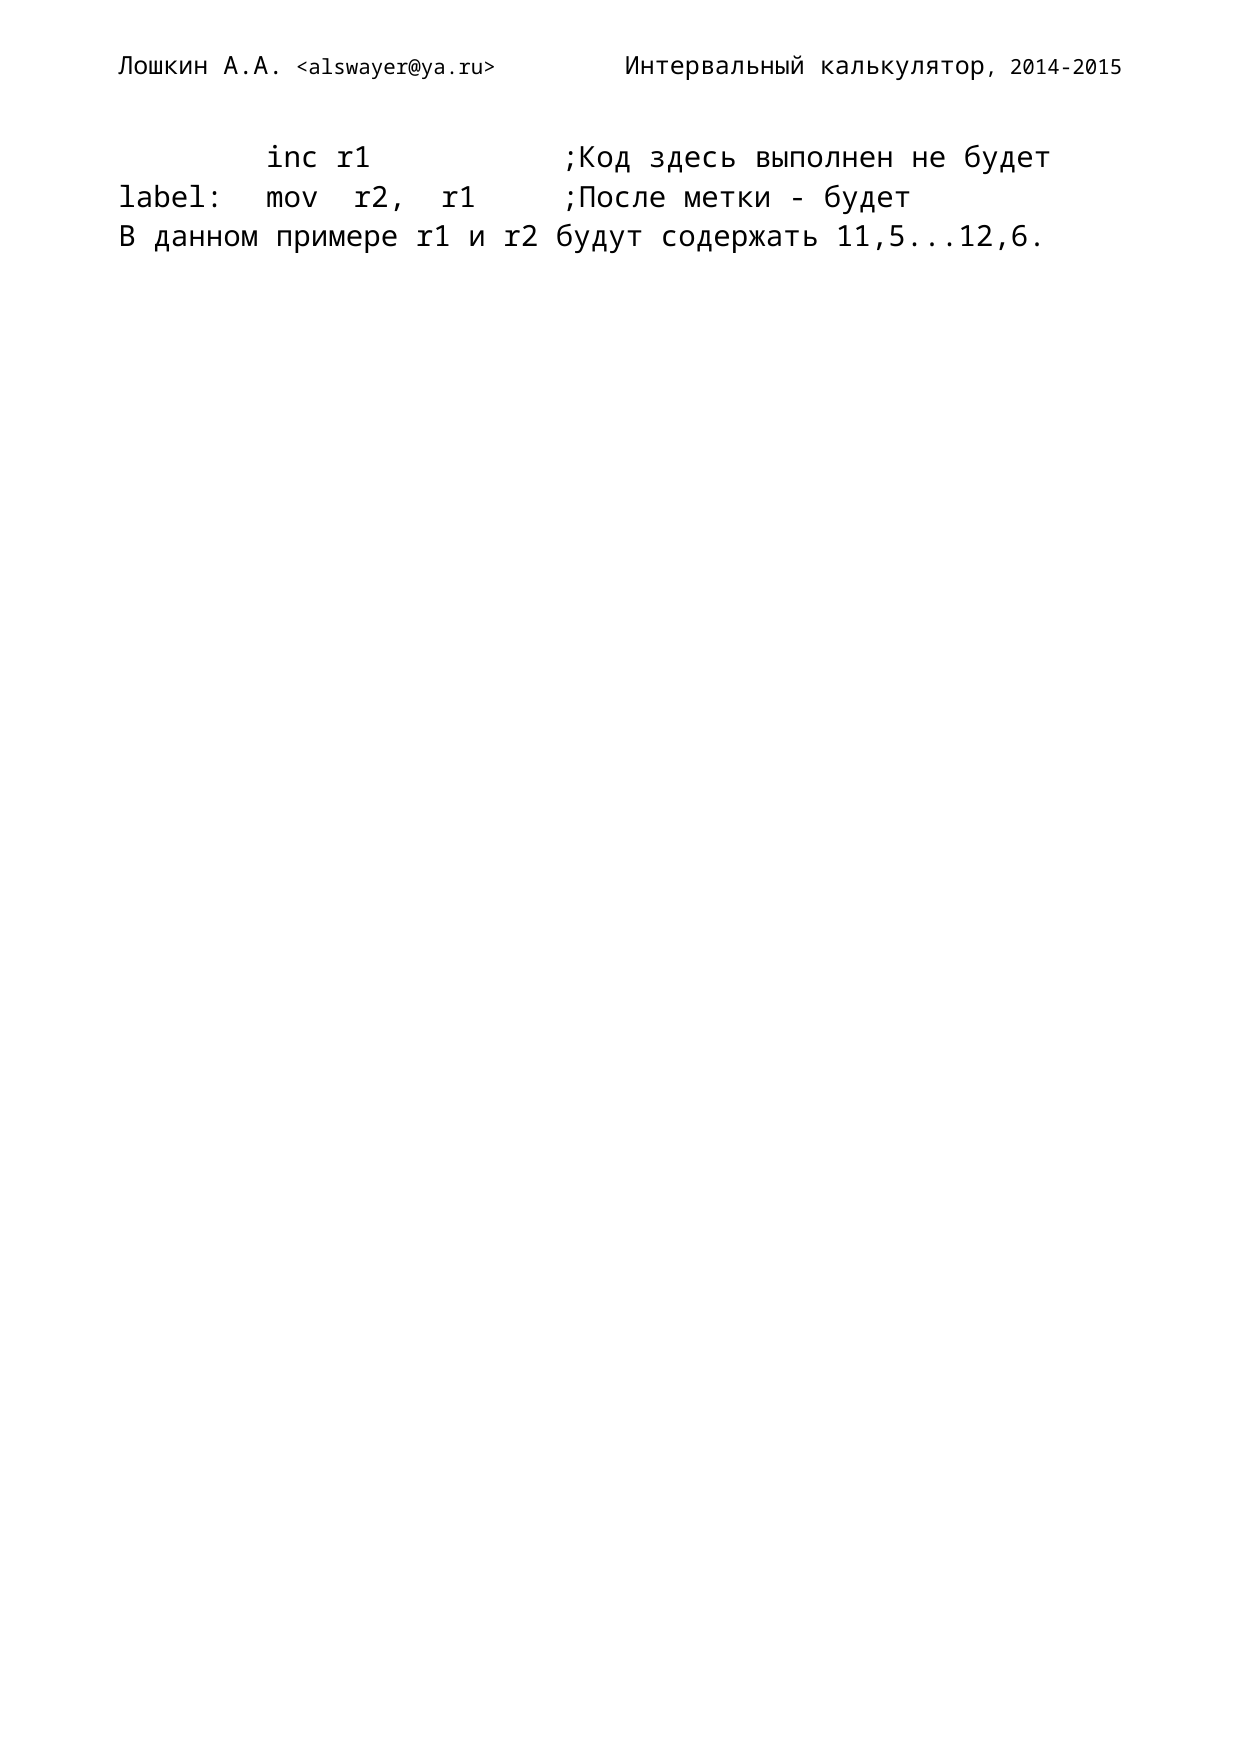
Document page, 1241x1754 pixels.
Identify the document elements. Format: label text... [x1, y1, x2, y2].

text inc r1 ;Код здесь выполнен не будет [118, 136, 1122, 176]
text В данном примере r1 и r2 будут содержать 11,5...12,6. [118, 216, 1122, 255]
text label: mov r2, r1 ;После метки - будет [118, 176, 1122, 216]
